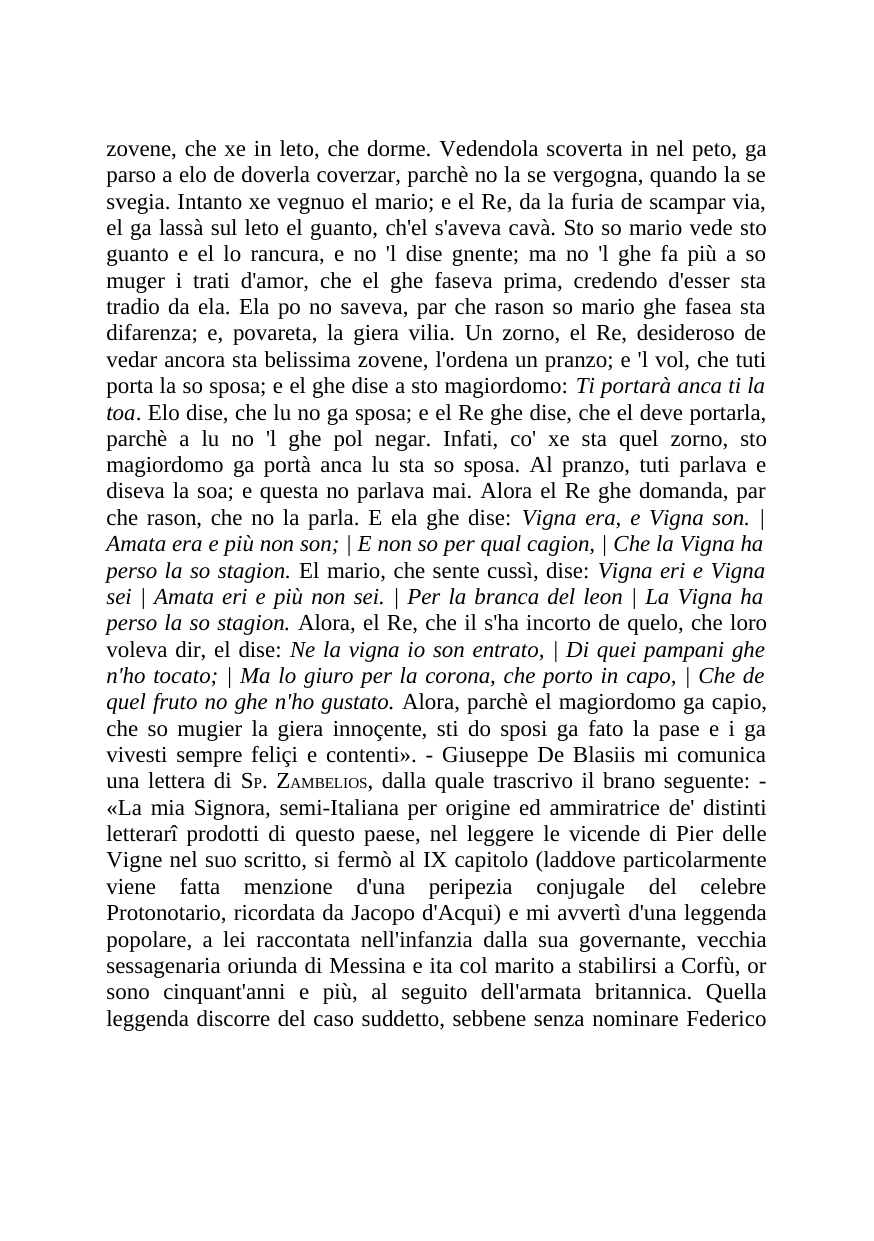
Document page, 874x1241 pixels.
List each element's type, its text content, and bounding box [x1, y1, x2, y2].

text zovene, che xe in leto, che dorme. Vedendola scoverta in nel peto, ga parso a elo de doverla coverzar, parchè no la se vergogna, quando la se svegia. Intanto xe vegnuo el mario; e el Re, da la furia de scampar via, el ga lassà sul leto el guanto, ch'el s'aveva cavà. Sto so mario vede sto guanto e el lo rancura, e no 'l dise gnente; ma no 'l ghe fa più a so muger i trati d'amor, che el ghe faseva prima, credendo d'esser sta tradio da ela. Ela po no saveva, par che rason so mario ghe fasea sta difarenza; e, povareta, la giera vilia. Un zorno, el Re, desideroso de vedar ancora sta belissima zovene, l'ordena un pranzo; e 'l vol, che tuti porta la so sposa; e el ghe dise a sto magiordomo: Ti portarà anca ti la toa. Elo dise, che lu no ga sposa; e el Re ghe dise, che el deve portarla, parchè a lu no 'l ghe pol negar. Infati, co' xe sta quel zorno, sto magiordomo ga portà anca lu sta so sposa. Al pranzo, tuti parlava e diseva la soa; e questa no parlava mai. Alora el Re ghe domanda, par che rason, che no la parla. E ela ghe dise: Vigna era, e Vigna son. | Amata era e più non son; | E non so per qual cagion, | Che la Vigna ha perso la so stagion. El mario, che sente cussì, dise: Vigna eri e Vigna sei | Amata eri e più non sei. | Per la branca del leon | La Vigna ha perso la so stagion. Alora, el Re, che il s'ha incorto de quelo, che loro voleva dir, el dise: Ne la vigna io son entrato, | Di quei pampani ghe n'ho tocato; | Ma lo giuro per la corona, che porto in capo, | Che de quel fruto no ghe n'ho gustato. Alora, parchè el magiordomo ga capio, che so mugier la giera innoçente, sti do sposi ga fato la pase e i ga vivesti sempre feliçi e contenti». - Giuseppe De Blasiis mi comunica una lettera di Sp. Zambelios, dalla quale trascrivo il brano seguente: - «La mia Signora, semi-Italiana per origine ed ammiratrice de' distinti letterarî prodotti di questo paese, nel leggere le vicende di Pier delle Vigne nel suo scritto, si fermò al IX capitolo (laddove particolarmente viene fatta menzione d'una peripezia conjugale del celebre Protonotario, ricordata da Jacopo d'Acqui) e mi avvertì d'una leggenda popolare, a lei raccontata nell'infanzia dalla sua governante, vecchia sessagenaria oriunda di Messina e ita col marito a stabilirsi a Corfù, or sono cinquant'anni e più, al seguito dell'armata britannica. Quella leggenda discorre del caso suddetto, sebbene senza nominare Federico [106, 135, 768, 1031]
